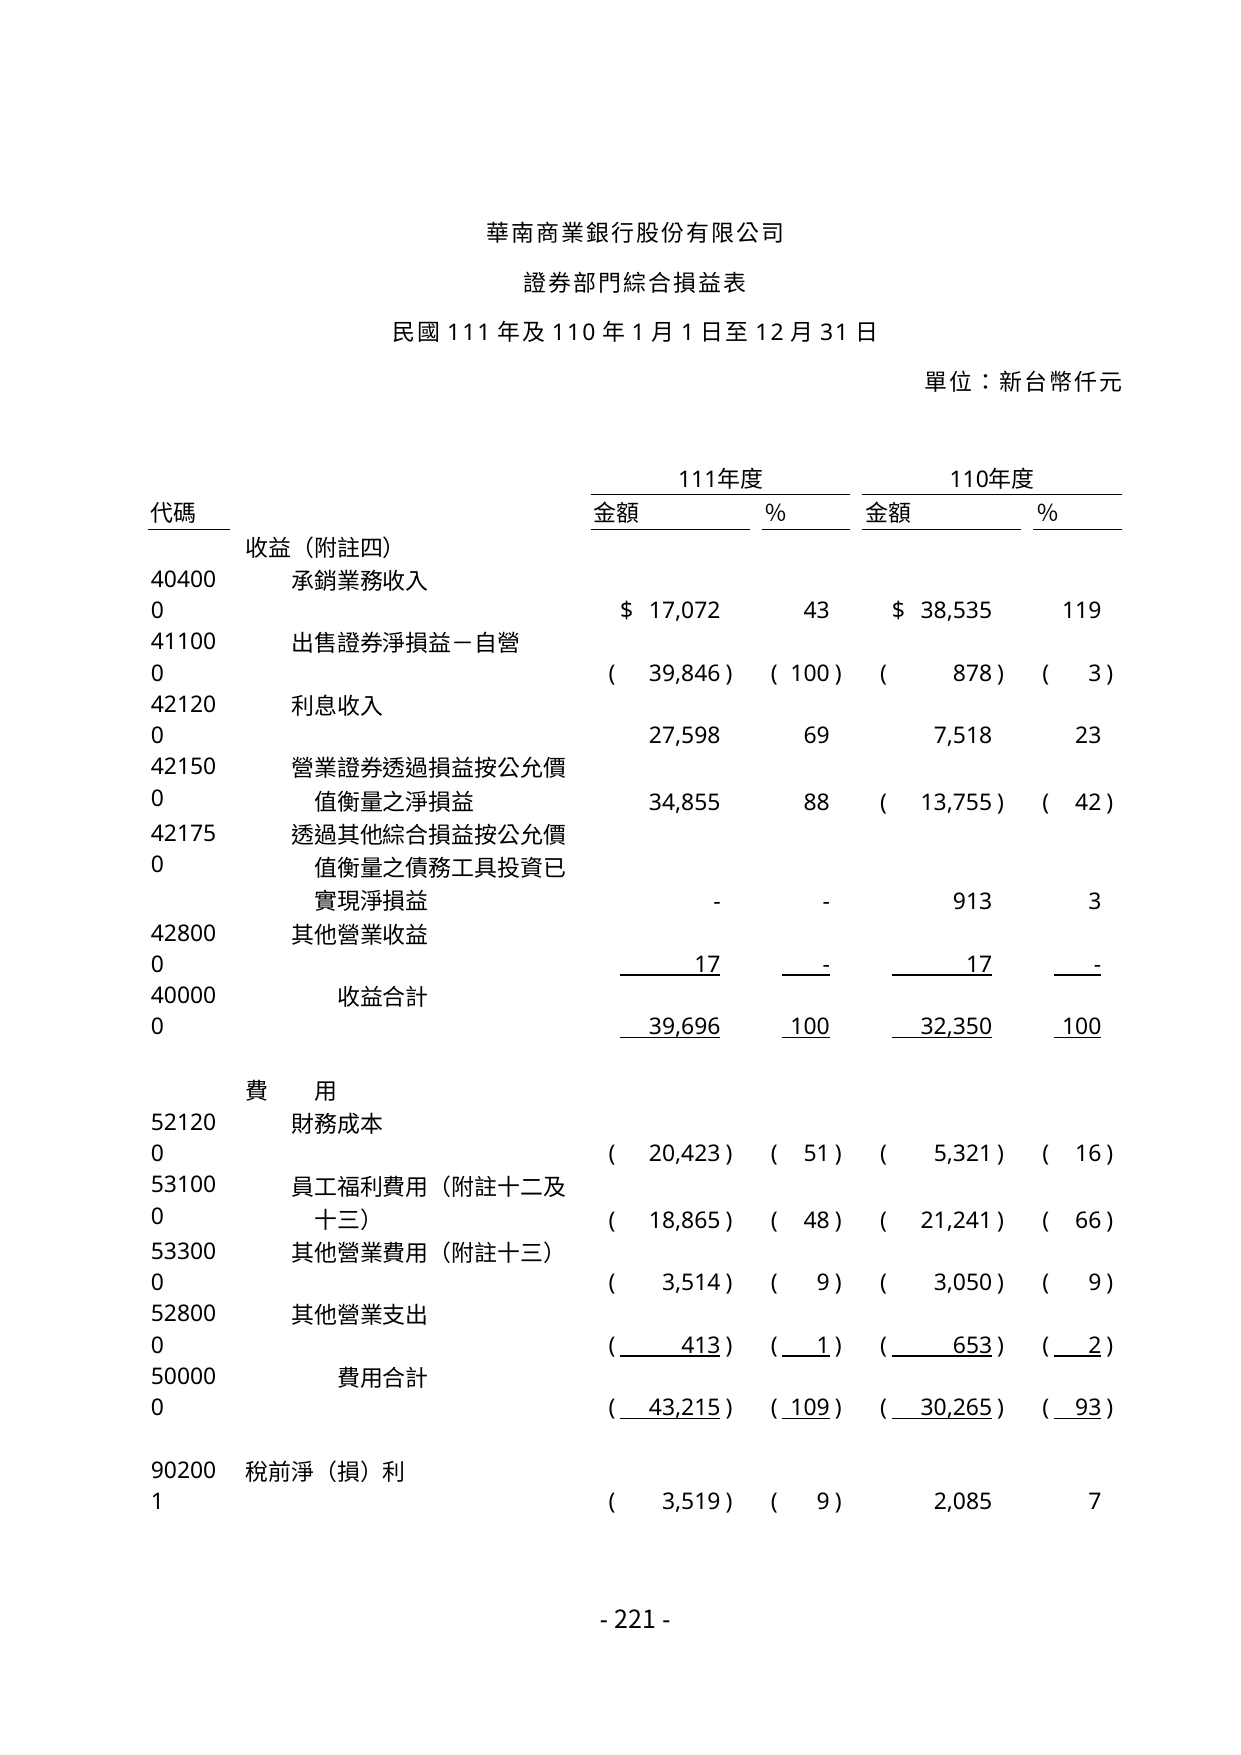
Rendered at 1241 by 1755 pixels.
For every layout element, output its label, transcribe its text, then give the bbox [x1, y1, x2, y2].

table_cell [750, 1423, 762, 1454]
table_cell ( 413 ) [591, 1298, 750, 1360]
text 單位：新台幣仟元 [148, 364, 1122, 397]
table_cell [242, 1516, 579, 1547]
table_cell ( 9 ) [762, 1454, 850, 1516]
table_cell [579, 625, 591, 688]
table_cell [1021, 1106, 1033, 1168]
table_cell [850, 1516, 862, 1547]
table_cell [591, 1516, 750, 1547]
table_cell 533000 [148, 1235, 230, 1297]
table_cell [750, 495, 762, 528]
table_cell 23 [1033, 688, 1122, 750]
table_cell 金額 [591, 495, 750, 528]
table_cell [579, 1235, 591, 1297]
table_cell 88 [762, 750, 850, 817]
table_cell [762, 1516, 850, 1547]
text 證券部門綜合損益表 [148, 264, 1122, 298]
table_cell [579, 494, 591, 528]
table_cell 27,598 [591, 688, 750, 750]
table_cell [1021, 1235, 1033, 1297]
table_cell [850, 1169, 862, 1235]
table_cell [579, 979, 591, 1041]
table_cell ( 43,215 ) [591, 1360, 750, 1422]
table_cell [862, 530, 1021, 563]
table_cell [148, 1423, 230, 1454]
table_cell 費 用 [242, 1073, 579, 1106]
table_header 111年度 [591, 461, 850, 494]
table_cell 代碼 [148, 494, 230, 528]
table_cell 金額 [862, 495, 1021, 528]
table_cell 其他營業收益 [242, 916, 579, 979]
table_cell 400000 [148, 979, 230, 1041]
table_cell [750, 625, 762, 688]
table_cell 稅前淨（損）利 [242, 1454, 579, 1516]
table_cell $ 38,535 [862, 563, 1021, 625]
table_cell [230, 563, 242, 625]
table_cell [750, 1041, 762, 1073]
table_cell ( 1 ) [762, 1298, 850, 1360]
table_cell 其他營業費用（附註十三） [242, 1235, 579, 1297]
table_cell [1033, 1516, 1122, 1547]
table_cell [230, 625, 242, 688]
table_cell [1021, 1169, 1033, 1235]
table_cell - [591, 817, 750, 916]
table_cell 404000 [148, 563, 230, 625]
table_cell [850, 688, 862, 750]
table_cell [1021, 750, 1033, 817]
table_cell 521200 [148, 1106, 230, 1168]
table_cell [579, 1360, 591, 1422]
table_cell [862, 1073, 1021, 1106]
table_cell [242, 494, 579, 528]
table_cell [579, 1423, 591, 1454]
table_cell ( 3,050 ) [862, 1235, 1021, 1297]
table_cell [850, 625, 862, 688]
table_cell [579, 1298, 591, 1360]
table_cell [242, 1423, 579, 1454]
table_cell [230, 916, 242, 979]
table_cell 透過其他綜合損益按公允價值衡量之債務工具投資已實現淨損益 [242, 817, 579, 916]
table_cell [1021, 1360, 1033, 1422]
table_cell [1021, 563, 1033, 625]
table_cell [862, 1041, 1021, 1073]
table_cell [850, 1360, 862, 1422]
table_header [230, 461, 242, 494]
table_cell [750, 1169, 762, 1235]
table_cell [230, 1235, 242, 1297]
table_cell ( 48 ) [762, 1169, 850, 1235]
table_cell [230, 1423, 242, 1454]
table_cell ( 51 ) [762, 1106, 850, 1168]
table_cell [591, 530, 750, 563]
table_cell 營業證券透過損益按公允價值衡量之淨損益 [242, 750, 579, 817]
table_cell [1021, 1516, 1033, 1547]
table_cell 531000 [148, 1169, 230, 1235]
table_cell [850, 1298, 862, 1360]
table_cell [579, 817, 591, 916]
table_cell 421200 [148, 688, 230, 750]
table_cell 411000 [148, 625, 230, 688]
table_cell [750, 1106, 762, 1168]
table_cell [1033, 1423, 1122, 1454]
table_cell 902001 [148, 1454, 230, 1516]
table_cell 100 [762, 979, 850, 1041]
table_cell [230, 1169, 242, 1235]
table_header [242, 461, 579, 494]
table_cell ( 3,519 ) [591, 1454, 750, 1516]
table_cell [1021, 916, 1033, 979]
table_cell ( 9 ) [762, 1235, 850, 1297]
table_cell [230, 979, 242, 1041]
table_cell 43 [762, 563, 850, 625]
table_cell [1021, 1041, 1033, 1073]
table_cell 員工福利費用（附註十二及十三） [242, 1169, 579, 1235]
table_cell [579, 688, 591, 750]
table_cell 7,518 [862, 688, 1021, 750]
table_cell [1033, 1041, 1122, 1073]
table_cell ( 21,241 ) [862, 1169, 1021, 1235]
table_cell ( 13,755 ) [862, 750, 1021, 817]
table_cell ( 100 ) [762, 625, 850, 688]
table_cell ( 878 ) [862, 625, 1021, 688]
table_cell 收益（附註四） [242, 529, 579, 563]
table_cell [1021, 1298, 1033, 1360]
table_cell 承銷業務收入 [242, 563, 579, 625]
table_cell [750, 529, 762, 563]
table_cell [750, 1454, 762, 1516]
table_cell [750, 750, 762, 817]
table_cell 其他營業支出 [242, 1298, 579, 1360]
table_cell [1021, 495, 1033, 528]
table_cell [230, 1516, 242, 1547]
table_cell 利息收入 [242, 688, 579, 750]
table_cell ( 39,846 ) [591, 625, 750, 688]
table_cell [579, 529, 591, 563]
table_header [148, 461, 230, 494]
table_cell [230, 1106, 242, 1168]
table_cell [230, 1360, 242, 1422]
table_cell 17 [591, 916, 750, 979]
table_cell $ 17,072 [591, 563, 750, 625]
table_cell [762, 530, 850, 563]
table_cell [1021, 688, 1033, 750]
table_cell 421500 [148, 750, 230, 817]
table_cell 528000 [148, 1298, 230, 1360]
table_cell [750, 1073, 762, 1106]
table_cell ( 66 ) [1033, 1169, 1122, 1235]
table_cell ％ [1033, 495, 1122, 528]
table_cell 421750 [148, 817, 230, 916]
table_cell [850, 1041, 862, 1073]
text 華南商業銀行股份有限公司 [148, 215, 1122, 248]
table_cell [750, 1298, 762, 1360]
table_cell [850, 563, 862, 625]
table_cell ( 20,423 ) [591, 1106, 750, 1168]
table_cell ( 16 ) [1033, 1106, 1122, 1168]
table_cell [591, 1423, 750, 1454]
table_cell ( 9 ) [1033, 1235, 1122, 1297]
table_cell [579, 750, 591, 817]
table_cell 出售證券淨損益－自營 [242, 625, 579, 688]
table_cell [579, 1106, 591, 1168]
table_cell 428000 [148, 916, 230, 979]
table_cell 7 [1033, 1454, 1122, 1516]
table_cell [230, 688, 242, 750]
table_cell 69 [762, 688, 850, 750]
table_cell 100 [1033, 979, 1122, 1041]
table_cell [579, 1169, 591, 1235]
table_cell [148, 1073, 230, 1106]
table_cell [850, 1423, 862, 1454]
table_cell [579, 1454, 591, 1516]
table_cell ( 109 ) [762, 1360, 850, 1422]
table_cell [1033, 530, 1122, 563]
table_cell [1021, 1423, 1033, 1454]
table_cell ％ [762, 495, 850, 528]
table_cell ( 2 ) [1033, 1298, 1122, 1360]
table_cell [1021, 979, 1033, 1041]
table_cell [230, 1041, 242, 1073]
table_cell 500000 [148, 1360, 230, 1422]
table_cell [750, 1235, 762, 1297]
table_cell 34,855 [591, 750, 750, 817]
table_cell [1021, 529, 1033, 563]
table_cell [850, 916, 862, 979]
table_cell - [762, 817, 850, 916]
table_cell ( 3 ) [1033, 625, 1122, 688]
table_cell [1021, 817, 1033, 916]
table_cell [1021, 625, 1033, 688]
table_header 110年度 [862, 461, 1122, 494]
table_cell [230, 750, 242, 817]
table_cell [850, 1235, 862, 1297]
table_cell [579, 1041, 591, 1073]
table_cell [750, 817, 762, 916]
table_cell [862, 1423, 1021, 1454]
table_cell ( 653 ) [862, 1298, 1021, 1360]
table_cell [750, 1516, 762, 1547]
table_cell [579, 1073, 591, 1106]
table_cell [230, 1073, 242, 1106]
table_cell ( 42 ) [1033, 750, 1122, 817]
table_cell [148, 530, 230, 563]
table_cell [850, 979, 862, 1041]
table_cell 17 [862, 916, 1021, 979]
table_cell ( 3,514 ) [591, 1235, 750, 1297]
table_cell [850, 1454, 862, 1516]
table_cell [591, 1073, 750, 1106]
table_cell 119 [1033, 563, 1122, 625]
table_cell ( 18,865 ) [591, 1169, 750, 1235]
table_cell 收益合計 [242, 979, 579, 1041]
table_cell ( 5,321 ) [862, 1106, 1021, 1168]
table_header [579, 461, 591, 494]
table_cell [230, 817, 242, 916]
table_cell ( 93 ) [1033, 1360, 1122, 1422]
table_cell - [762, 916, 850, 979]
table_cell [230, 1298, 242, 1360]
table_cell [148, 1041, 230, 1073]
table_cell [750, 1360, 762, 1422]
table_cell [230, 529, 242, 563]
table_cell 財務成本 [242, 1106, 579, 1168]
table_cell [762, 1073, 850, 1106]
table_cell [1021, 1073, 1033, 1106]
text 民國111年及110年1月1日至12月31日 [148, 314, 1122, 348]
table_cell [230, 494, 242, 528]
table_cell 2,085 [862, 1454, 1021, 1516]
table_cell [148, 1516, 230, 1547]
table_cell [591, 1041, 750, 1073]
table_cell 913 [862, 817, 1021, 916]
table_cell 32,350 [862, 979, 1021, 1041]
table_cell [1033, 1073, 1122, 1106]
table_cell [762, 1423, 850, 1454]
table_cell [850, 750, 862, 817]
table_cell [1021, 1454, 1033, 1516]
table_cell [579, 916, 591, 979]
table_cell [242, 1041, 579, 1073]
table_cell 3 [1033, 817, 1122, 916]
table_cell [750, 563, 762, 625]
table_cell ( 30,265 ) [862, 1360, 1021, 1422]
table_cell [850, 817, 862, 916]
table_cell [850, 1106, 862, 1168]
table_cell [850, 494, 862, 528]
table_cell [750, 979, 762, 1041]
table_cell [862, 1516, 1021, 1547]
table_cell [850, 529, 862, 563]
table_cell - [1033, 916, 1122, 979]
table_cell [750, 688, 762, 750]
table_cell [230, 1454, 242, 1516]
table_cell [850, 1073, 862, 1106]
table_cell [579, 1516, 591, 1547]
table_cell [579, 563, 591, 625]
table_cell [750, 916, 762, 979]
table_cell 39,696 [591, 979, 750, 1041]
table_cell 費用合計 [242, 1360, 579, 1422]
table_cell [762, 1041, 850, 1073]
table_header [850, 461, 862, 494]
